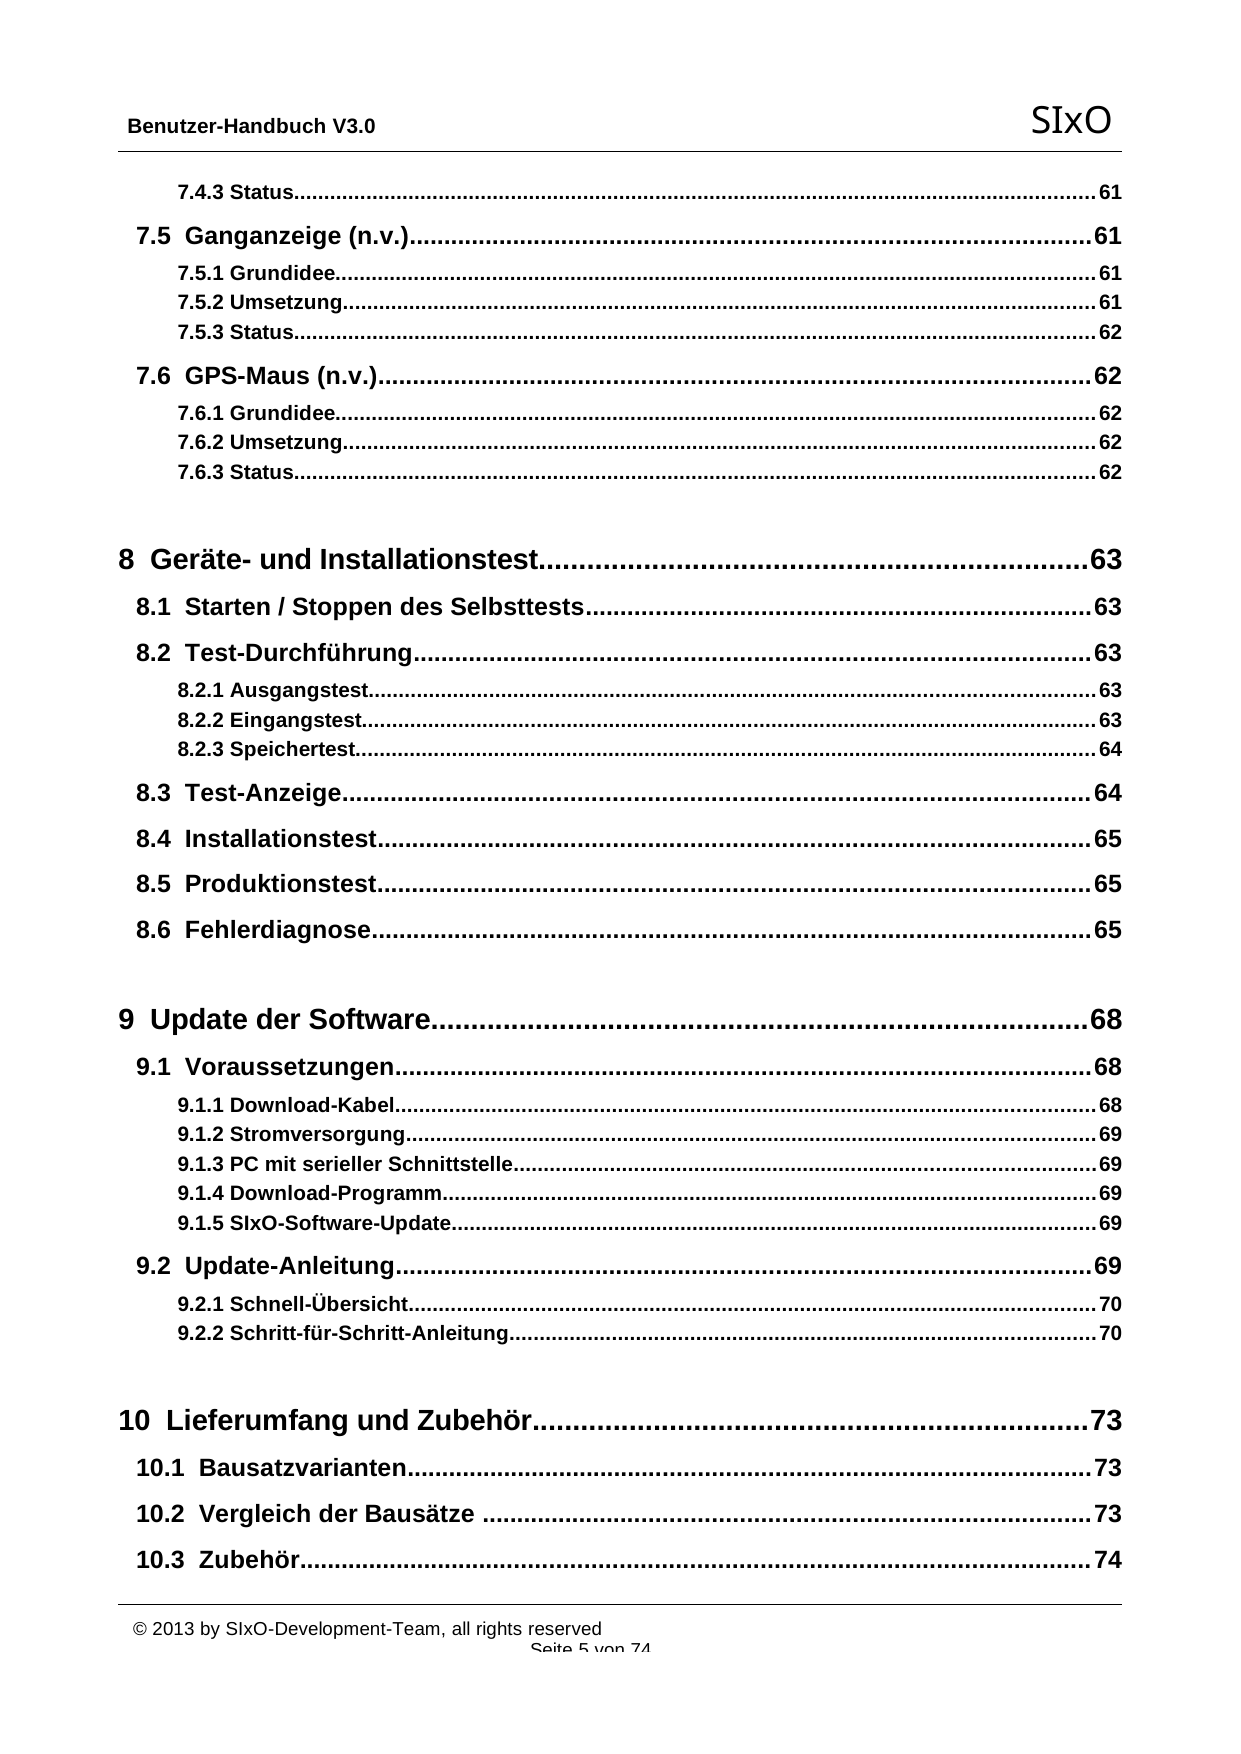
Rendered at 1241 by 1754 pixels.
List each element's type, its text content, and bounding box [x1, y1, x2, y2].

text 8.2.1 Ausgangstest 63 [177, 679, 1122, 702]
text 9.2.2 Schritt-für-Schritt-Anleitung 70 [177, 1322, 1122, 1345]
text 9.1.5 SIxO-Software-Update 69 [177, 1211, 1122, 1234]
text 8.1 Starten / Stoppen des Selbsttests 63 [136, 593, 1122, 621]
text 9.1.2 Stromversorgung 69 [177, 1123, 1122, 1146]
text 8 Geräte- und Installationstest 63 [118, 543, 1122, 575]
text 7.6 GPS-Maus (n.v.) 62 [136, 362, 1122, 389]
text 8.2.3 Speichertest 64 [177, 738, 1122, 761]
text 9.2.1 Schnell-Übersicht 70 [177, 1292, 1122, 1316]
text 8.6 Fehlerdiagnose 65 [136, 916, 1122, 944]
text 9.1.1 Download-Kabel 68 [177, 1093, 1122, 1117]
text 7.5 Ganganzeige (n.v.) 61 [136, 222, 1122, 249]
text 7.4.3 Status 61 [177, 180, 1122, 204]
text 9 Update der Software 68 [118, 1003, 1122, 1036]
text 9.1.4 Download-Programm 69 [177, 1182, 1122, 1205]
text 8.5 Produktionstest 65 [136, 870, 1122, 898]
text 10.2 Vergleich der Bausätze 73 [136, 1500, 1122, 1528]
text 8.2.2 Eingangstest 63 [177, 708, 1122, 732]
text 7.6.2 Umsetzung 62 [177, 431, 1122, 454]
text 10 Lieferumfang und Zubehör 73 [118, 1404, 1122, 1437]
text 7.6.1 Grundidee 62 [177, 401, 1122, 425]
text 7.5.1 Grundidee 61 [177, 261, 1122, 285]
text 7.5.3 Status 62 [177, 320, 1122, 344]
text 9.1 Voraussetzungen 68 [136, 1053, 1122, 1081]
text 8.4 Installationstest 65 [136, 824, 1122, 853]
text 10.1 Bausatzvarianten 73 [136, 1454, 1122, 1482]
text 8.3 Test-Anzeige 64 [136, 779, 1122, 807]
text 9.1.3 PC mit serieller Schnittstelle 69 [177, 1152, 1122, 1176]
text 8.2 Test-Durchführung 63 [136, 639, 1122, 667]
text 7.6.3 Status 62 [177, 460, 1122, 484]
text 9.2 Update-Anleitung 69 [136, 1252, 1122, 1280]
text 7.5.2 Umsetzung 61 [177, 291, 1122, 314]
text 10.3 Zubehör 74 [136, 1546, 1122, 1574]
